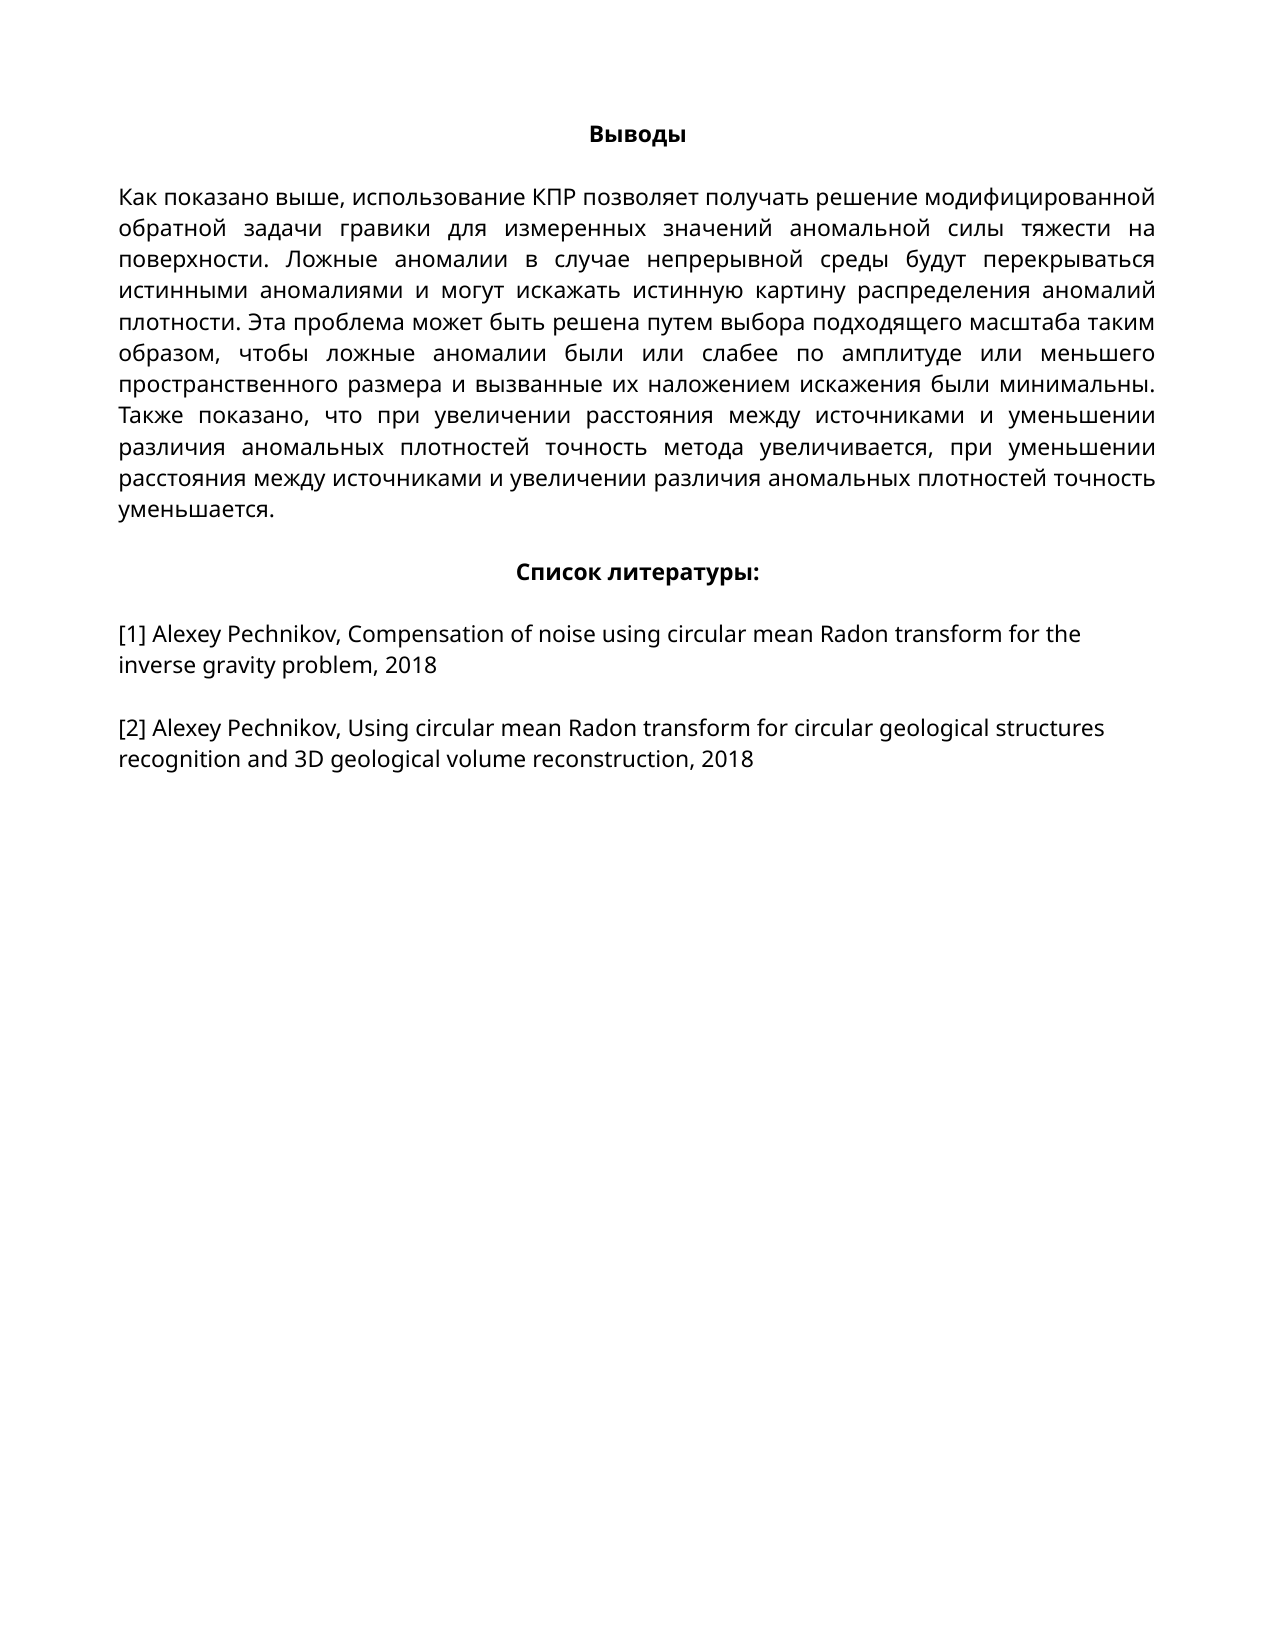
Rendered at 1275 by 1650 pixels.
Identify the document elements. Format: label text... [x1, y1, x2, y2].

text Список литературы: [118, 556, 1157, 587]
text [1] Alexey Pechnikov, Compensation of noise using circular mean Radon transform for the inverse gravity problem, 2018 [118, 618, 1157, 681]
text [2] Alexey Pechnikov, Using circular mean Radon transform for circular geological structures recognition and 3D geological volume reconstruction, 2018 [118, 712, 1157, 774]
text Как показано выше, использование КПР позволяет получать решение модифицированной обратной задачи гравики для измеренных значений аномальной силы тяжести на поверхности. Ложные аномалии в случае непрерывной среды будут перекрываться истинными аномалиями и могут искажать истинную картину распределения аномалий плотности. Эта проблема может быть решена путем выбора подходящего масштаба таким образом, чтобы ложные аномалии были или слабее по амплитуде или меньшего пространственного размера и вызванные их наложением искажения были минимальны. Также показано, что при увеличении расстояния между источниками и уменьшении различия аномальных плотностей точность метода увеличивается, при уменьшении расстояния между источниками и увеличении различия аномальных плотностей точность уменьшается. [118, 181, 1157, 524]
text Выводы [118, 118, 1157, 149]
